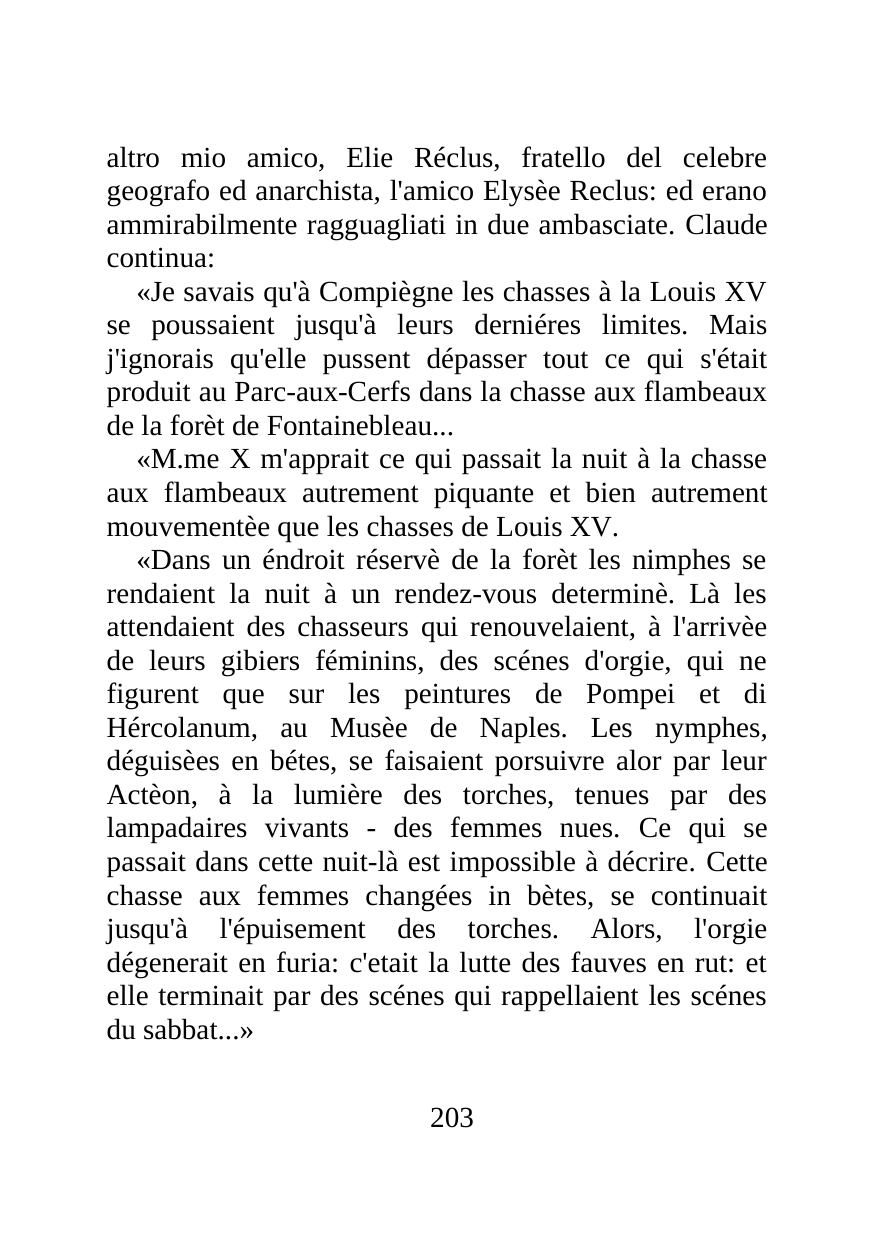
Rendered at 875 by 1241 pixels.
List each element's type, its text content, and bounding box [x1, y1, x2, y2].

text «M.me X m'apprait ce qui passait la nuit à la chasse aux flambeaux autrement piquante et bien autrement mouvementèe que les chasses de Louis XV. [106, 442, 768, 542]
text «Dans un éndroit réservè de la forèt les nimphes se rendaient la nuit à un rendez-vous determinè. Là les attendaient des chasseurs qui renouvelaient, à l'arrivèe de leurs gibiers féminins, des scénes d'orgie, qui ne figurent que sur les peintures de Pompei et di Hércolanum, au Musèe de Naples. Les nymphes, déguisèes en bétes, se faisaient porsuivre alor par leur Actèon, à la lumière des torches, tenues par des lampadaires vivants - des femmes nues. Ce qui se passait dans cette nuit-là est impossible à décrire. Cette chasse aux femmes changées in bètes, se continuait jusqu'à l'épuisement des torches. Alors, l'orgie dégenerait en furia: c'etait la lutte des fauves en rut: et elle terminait par des scénes qui rappellaient les scénes du sabbat...» [106, 542, 768, 1045]
text altro mio amico, Elie Réclus, fratello del celebre geografo ed anarchista, l'amico Elysèe Reclus: ed erano ammirabilmente ragguagliati in due ambasciate. Claude continua: [106, 140, 768, 274]
text «Je savais qu'à Compiègne les chasses à la Louis XV se poussaient jusqu'à leurs derniéres limites. Mais j'ignorais qu'elle pussent dépasser tout ce qui s'était produit au Parc-aux-Cerfs dans la chasse aux flambeaux de la forèt de Fontainebleau... [106, 274, 768, 442]
